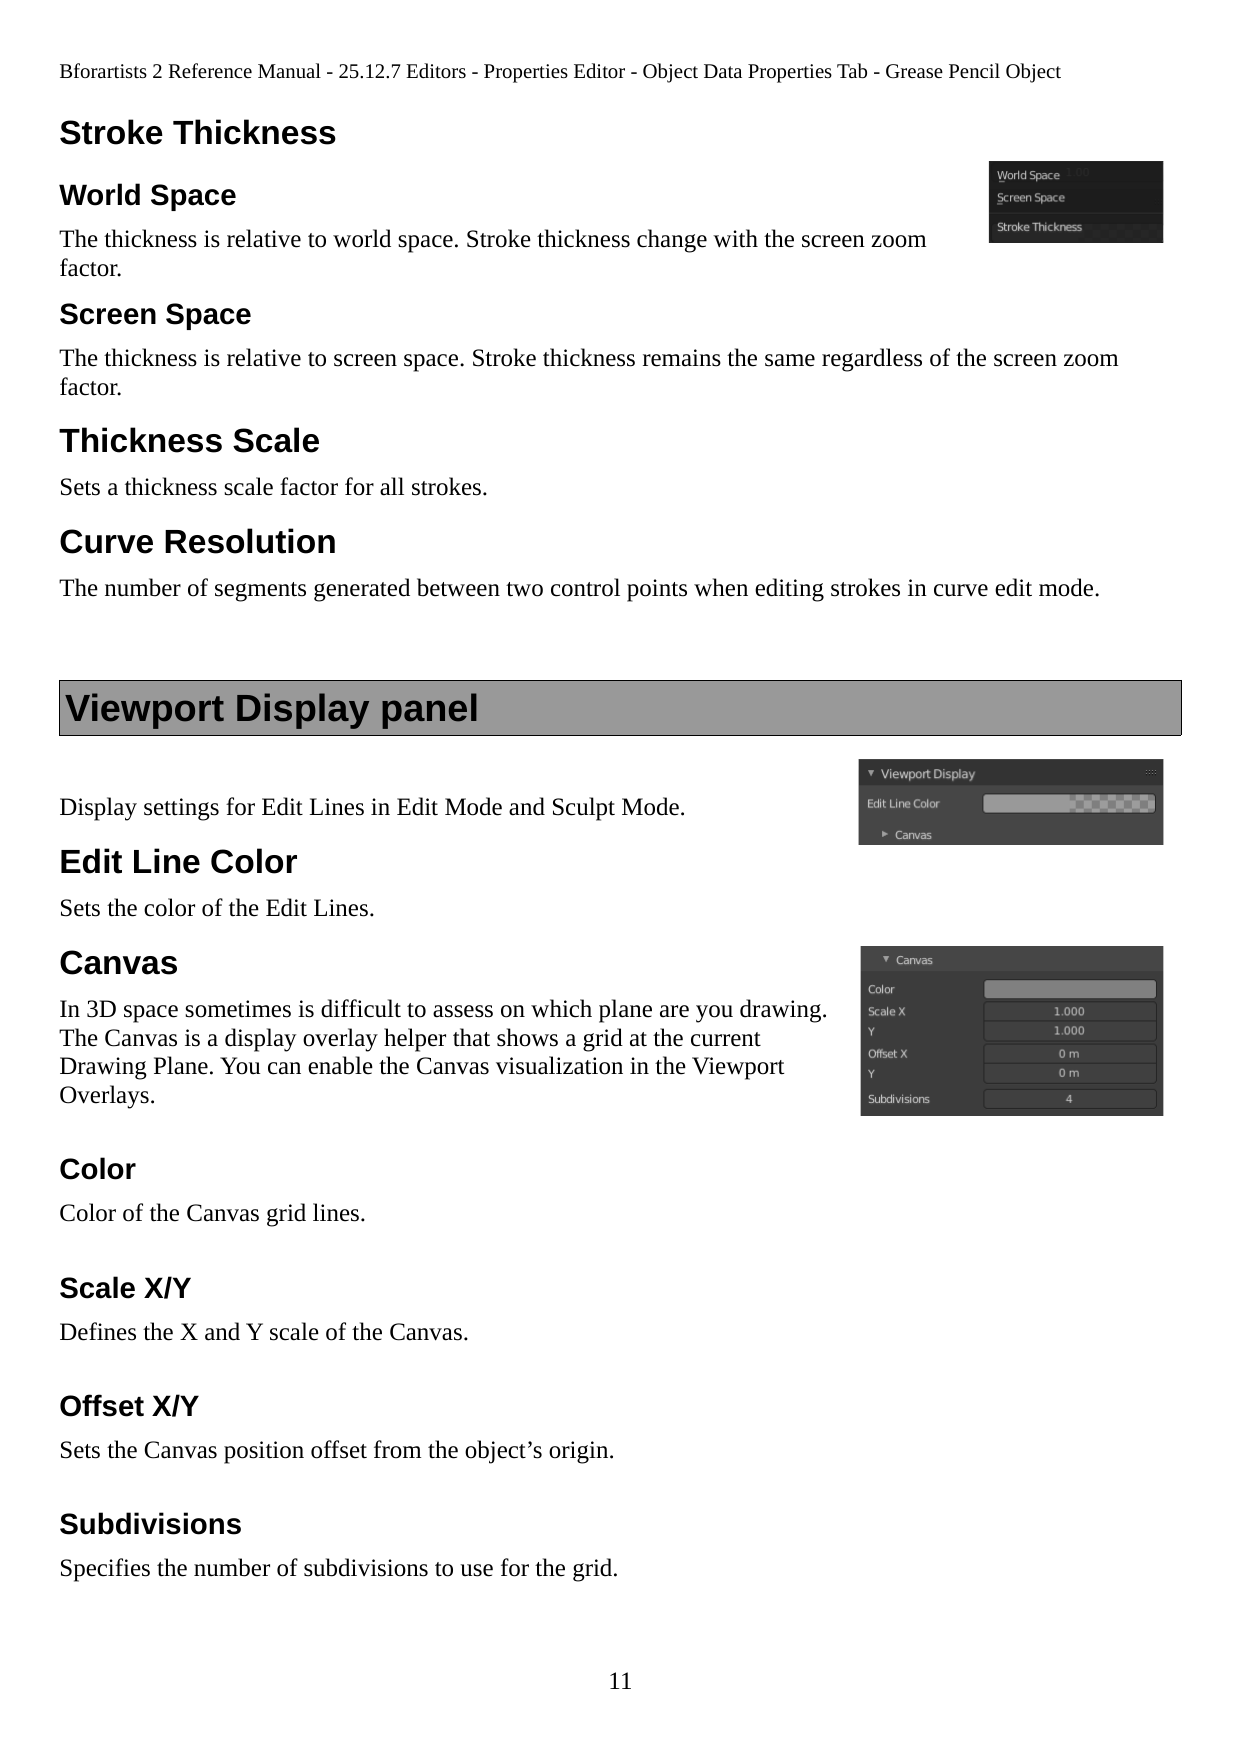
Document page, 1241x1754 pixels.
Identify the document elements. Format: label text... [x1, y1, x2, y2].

subtitle [1164, 178, 1181, 212]
subtitle Thickness Scale [59, 421, 1181, 460]
text Color of the Canvas grid lines. [59, 1198, 1181, 1227]
subtitle Color [59, 1152, 1181, 1186]
picture [858, 759, 1164, 845]
picture [860, 946, 1164, 1116]
text Sets the Canvas position offset from the object’s origin. [59, 1435, 1181, 1464]
text The thickness is relative to world space. Stroke thickness change with the screen zoom factor. [59, 224, 1181, 282]
subtitle Screen Space [59, 297, 1181, 330]
subtitle Stroke Thickness [59, 113, 1181, 151]
table_header Viewport Display panel [60, 681, 1181, 735]
subtitle Curve Resolution [59, 522, 1181, 561]
subtitle Edit Line Color [59, 842, 1181, 881]
subtitle Offset X/Y [59, 1389, 1181, 1423]
text In 3D space sometimes is difficult to assess on which plane are you drawing. The Canvas is a display overlay helper that shows a grid at the current Drawing Plane. You can enable the Canvas visualization in the Viewport Overlays. [59, 994, 860, 1109]
text The number of segments generated between two control points when editing strokes in curve edit mode. [59, 573, 1181, 602]
subtitle Subdivisions [59, 1507, 1181, 1541]
picture [988, 161, 1164, 243]
subtitle Scale X/Y [59, 1271, 1181, 1304]
subtitle Canvas [59, 943, 1181, 981]
text Sets the color of the Edit Lines. [59, 893, 1181, 922]
subtitle World Space [59, 178, 988, 212]
text Specifies the number of subdivisions to use for the grid. [59, 1553, 1181, 1582]
text Defines the X and Y scale of the Canvas. [59, 1317, 1181, 1346]
text Display settings for Edit Lines in Edit Mode and Sculpt Mode. [59, 792, 858, 821]
text Sets a thickness scale factor for all strokes. [59, 472, 1181, 501]
text The thickness is relative to screen space. Stroke thickness remains the same regardless of the screen zoom factor. [59, 343, 1181, 400]
